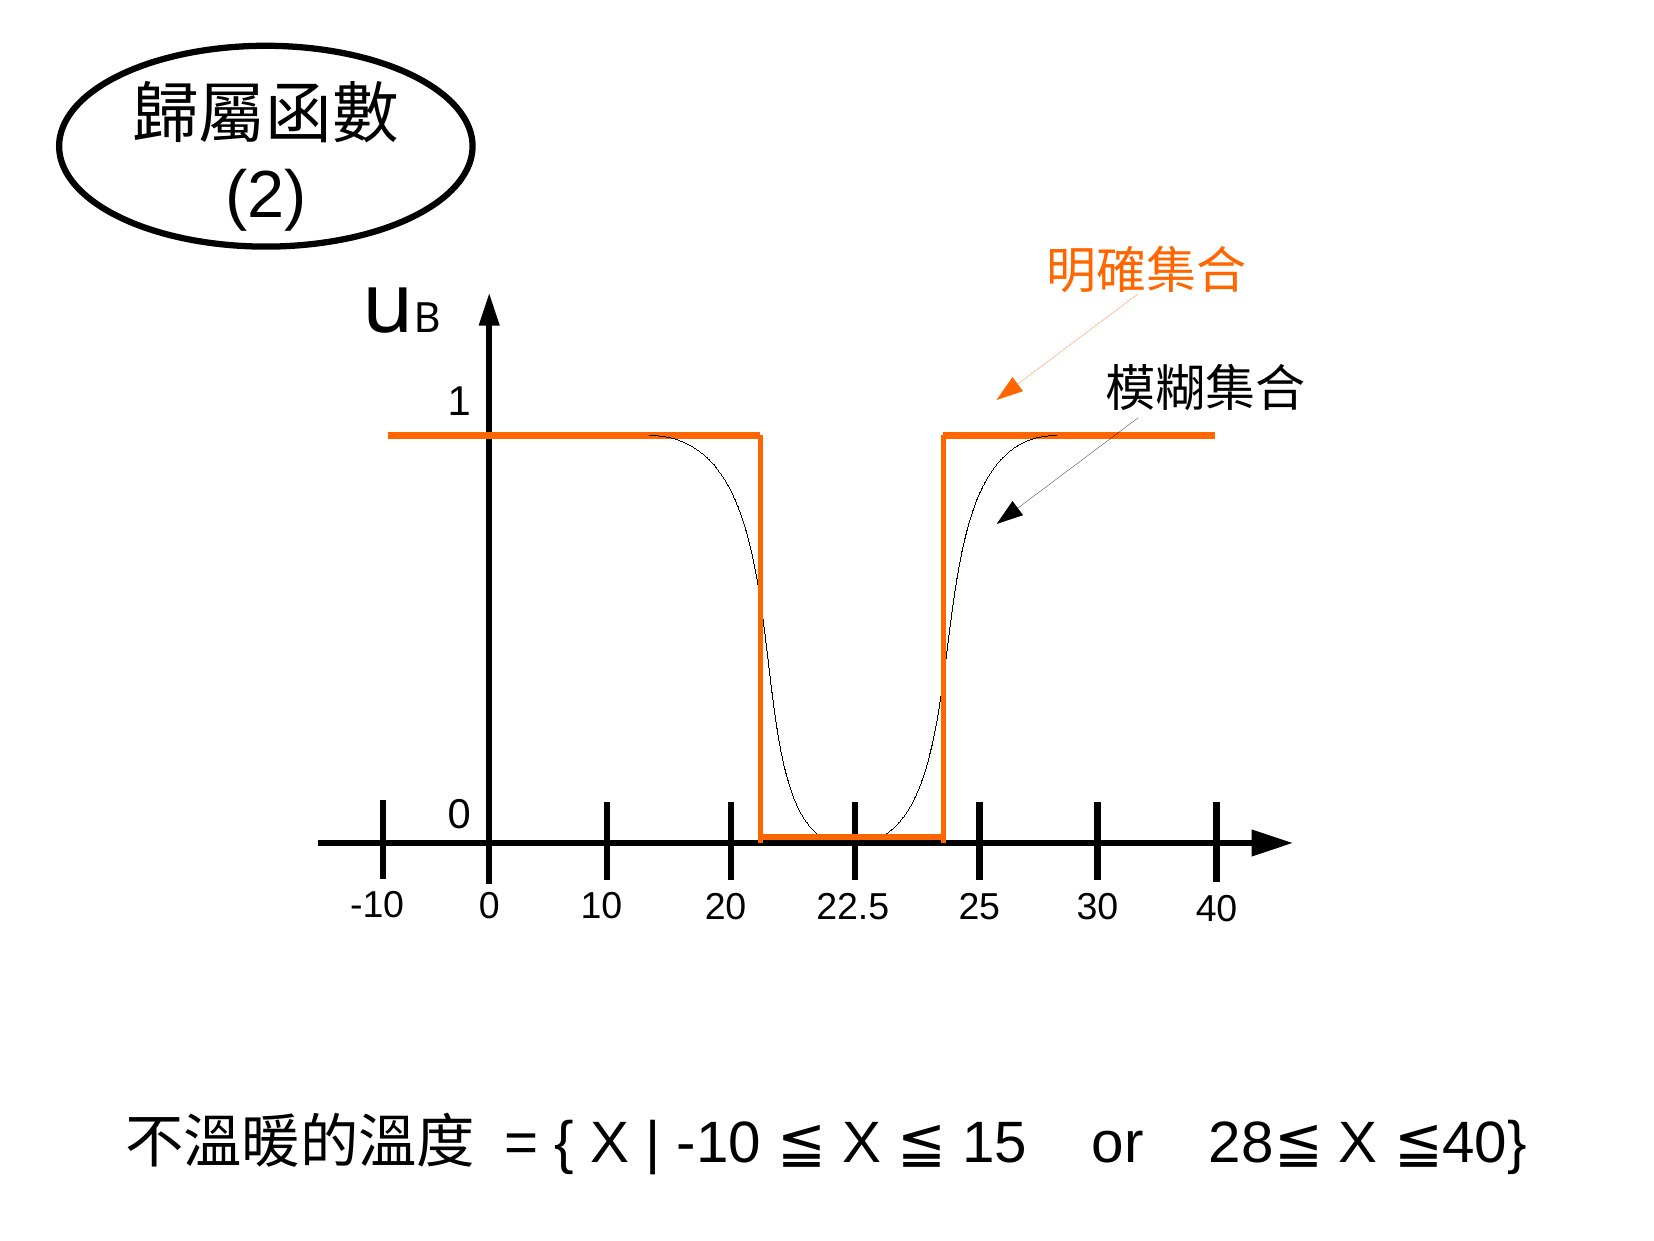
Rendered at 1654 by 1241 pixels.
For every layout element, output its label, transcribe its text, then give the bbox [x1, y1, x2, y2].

text_box 40 [1168, 856, 1265, 962]
text_box 22.5 [796, 854, 910, 958]
text_box 歸屬函數 (2) [59, 45, 473, 239]
text_box 明確集合 [1031, 222, 1269, 297]
text_box 20 [678, 854, 773, 958]
text_box 不溫暖的溫度 = { X | -10 ≦ X ≦ 15 or 28≦ X ≦40} [0, 1043, 1654, 1231]
text_box 10 [554, 854, 649, 958]
text_box 25 [932, 855, 1027, 958]
text_box 1 [417, 370, 501, 432]
text_box 30 [1050, 855, 1145, 958]
text_box 模糊集合 [1090, 340, 1328, 415]
text_box uB [183, 234, 621, 367]
text_box -10 [329, 853, 425, 956]
text_box 0 [441, 854, 537, 958]
text_box 0 [417, 783, 501, 846]
